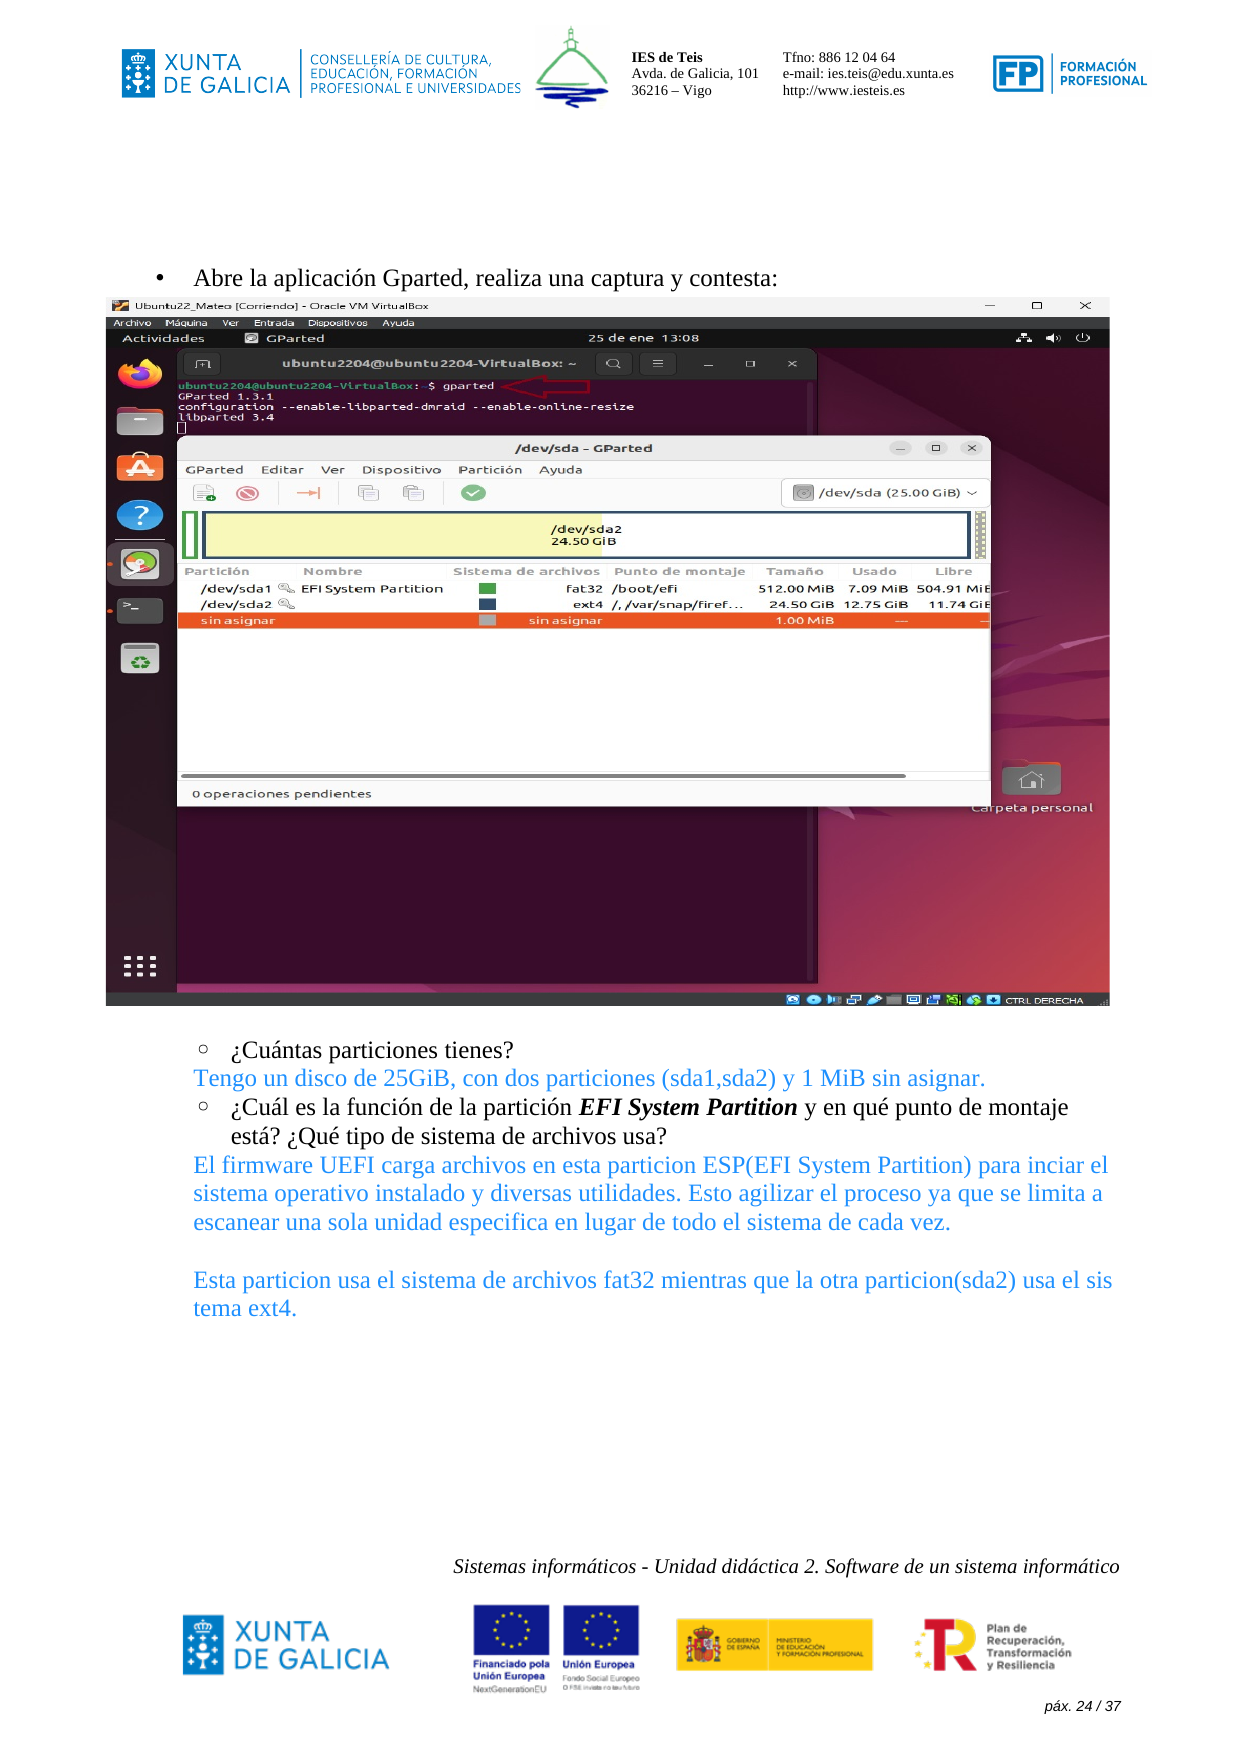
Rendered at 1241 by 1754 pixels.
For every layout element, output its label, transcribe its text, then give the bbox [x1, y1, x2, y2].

picture [105, 297, 1110, 1006]
list ¿Cuál es la función de la partición EFI System Partition y en qué punto de montaje está? ¿Qué tipo de sistema de archivos usa? [193, 1092, 1122, 1150]
picture [121, 49, 521, 98]
picture [182, 1593, 1085, 1700]
text El firmware UEFI carga archivos en esta particion ESP(EFI System Partition) para inciar el sistema operativo instalado y diversas utilidades. Esto agilizar el proceso ya que se limita a escanear una sola unidad especifica en lugar de todo el sistema de cada vez. [118, 1150, 1122, 1236]
picture [534, 25, 611, 110]
list Abre la aplicación Gparted, realiza una captura y contesta: [156, 263, 1122, 291]
text Esta particion usa el sistema de archivos fat32 mientras que la otra particion(sda2) usa el sis tema ext4. [118, 1265, 1122, 1322]
picture [989, 50, 1153, 97]
text Tengo un disco de 25GiB, con dos particiones (sda1,sda2) y 1 MiB sin asignar. [118, 1063, 1122, 1092]
list ¿Cuántas particiones tienes? [193, 1035, 1122, 1063]
